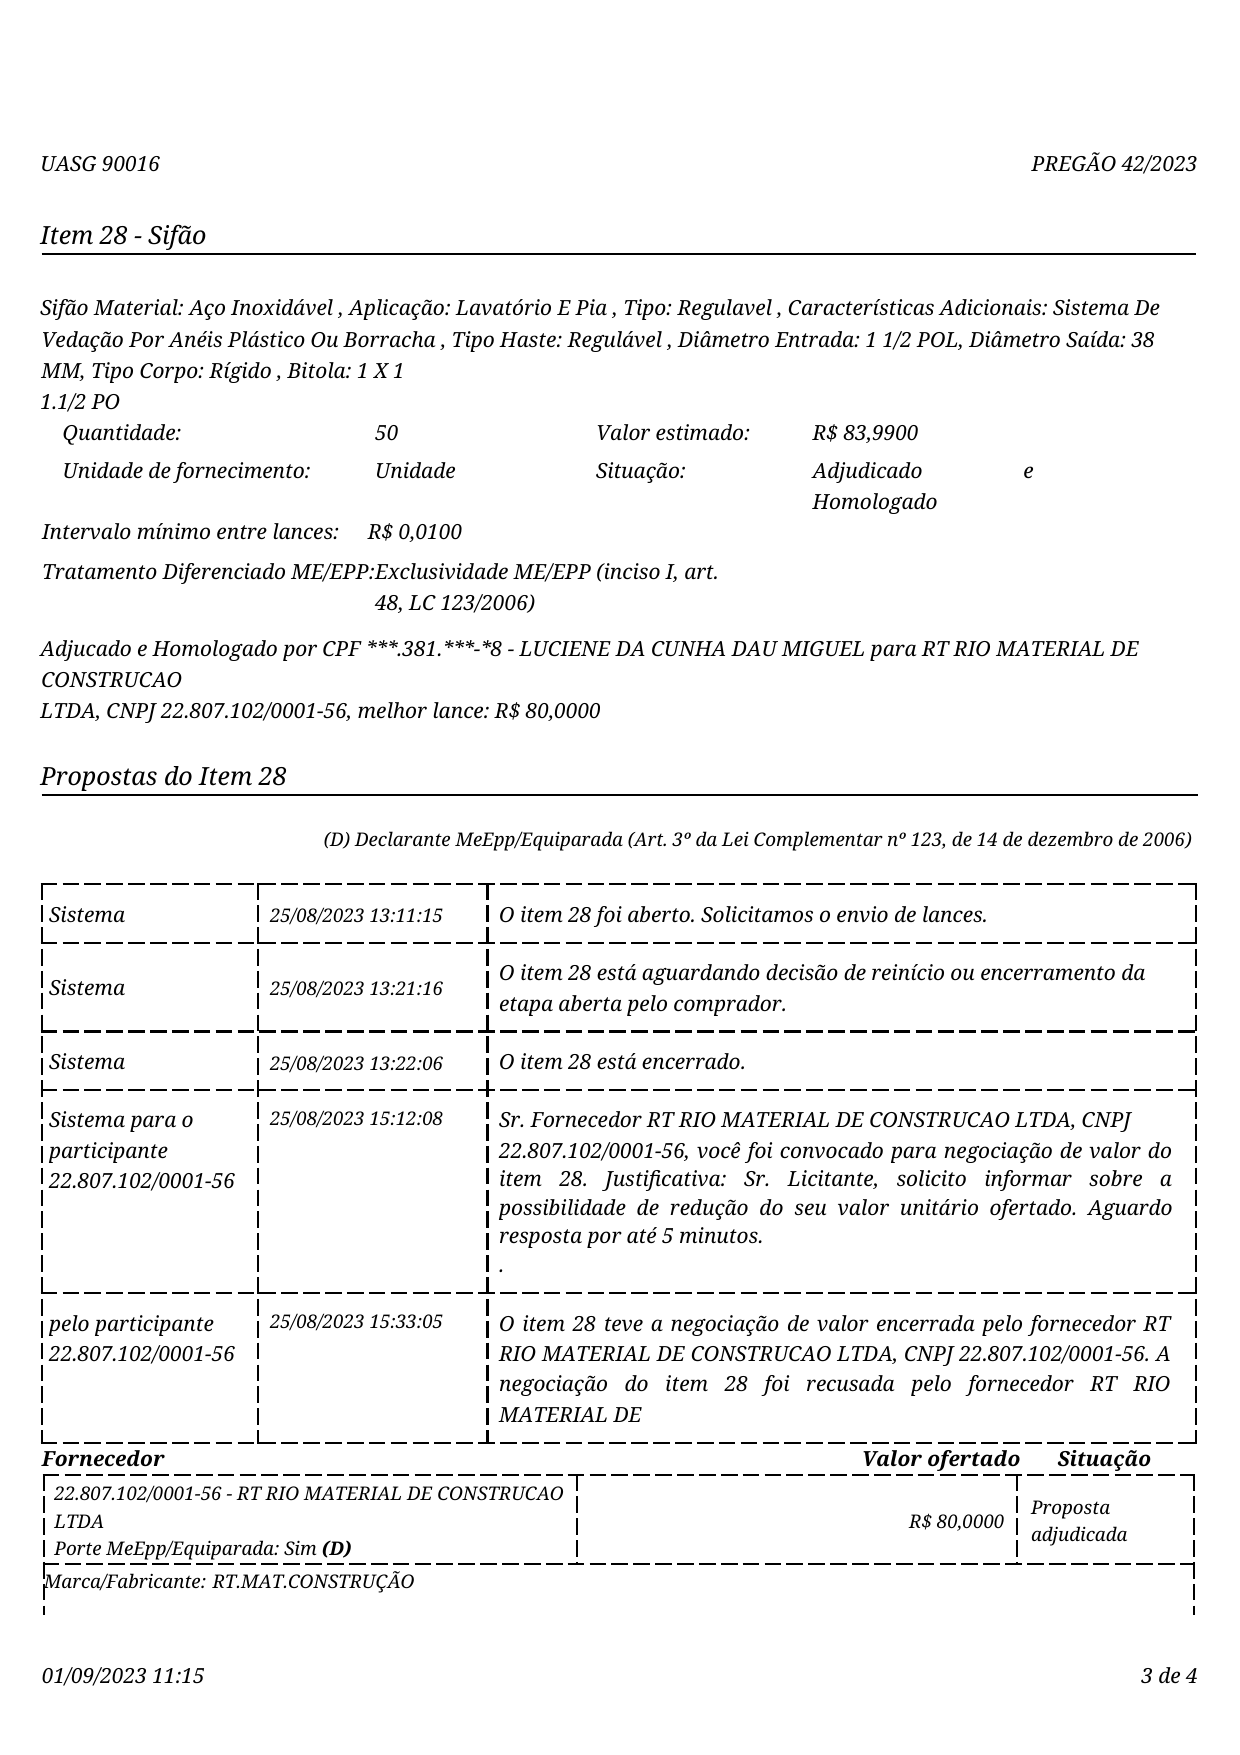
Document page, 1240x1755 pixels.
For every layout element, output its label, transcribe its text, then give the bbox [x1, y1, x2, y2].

text 1.1/2 PO [40, 387, 1200, 416]
text Propostas do Item 28 [40, 759, 1200, 793]
table_header Quantidade: Unidade de fornecimento: [63, 419, 375, 517]
table_cell Sistema [42, 1030, 258, 1089]
text Fornecedor Valor ofertado Situação [42, 1444, 1200, 1472]
table_header 22.807.102/0001-56 - RT RIO MATERIAL DE CONSTRUCAO LTDA Porte MeEpp/Equiparada: Sim (D) [44, 1474, 577, 1562]
table_header R$ 83,9900 Adjudicado e Homologado [813, 419, 1036, 517]
table_cell [838, 1563, 1194, 1615]
table_cell 25/08/2023 13:21:16 [258, 942, 487, 1030]
table_cell 25/08/2023 15:12:08 [258, 1089, 487, 1292]
text (D) Declarante MeEpp/Equiparada (Art. 3º da Lei Complementar nº 123, de 14 de dezembro de 2006) [42, 826, 1194, 851]
text Sifão Material: Aço Inoxidável , Aplicação: Lavatório E Pia , Tipo: Regulavel , Características Adicionais: Sistema De Vedação Por Anéis Plástico Ou Borracha , Tipo Haste: Regulável , Diâmetro Entrada: 1 1/2 POL, Diâmetro Saída: 38 MM, Tipo Corpo: Rígido , Bitola: 1 X 1 [40, 293, 1200, 384]
text Tratamento Diferenciado ME/EPP: Exclusividade ME/EPP (inciso I, art. [42, 557, 1200, 586]
table_header Proposta adjudicada [1017, 1474, 1194, 1562]
table_cell 25/08/2023 15:33:05 [258, 1292, 487, 1442]
table_cell Marca/Fabricante: RT.MAT.CONSTRUÇÃO [44, 1563, 577, 1615]
table_cell pelo participante 22.807.102/0001-56 [42, 1292, 258, 1442]
table_header O item 28 foi aberto. Solicitamos o envio de lances. [488, 883, 1196, 942]
text UASG 90016 PREGÃO 42/2023 [40, 149, 1200, 178]
text 48, LC 123/2006) [375, 588, 1200, 617]
text Item 28 - Sifão [40, 218, 1200, 252]
table_cell O item 28 teve a negociação de valor encerrada pelo fornecedor RT RIO MATERIAL DE CONSTRUCAO LTDA, CNPJ 22.807.102/0001-56. A negociação do item 28 foi recusada pelo fornecedor RT RIO MATERIAL DE [488, 1292, 1196, 1442]
table_cell [577, 1563, 837, 1615]
text LTDA, CNPJ 22.807.102/0001-56, melhor lance: R$ 80,0000 [40, 697, 1200, 725]
text Adjucado e Homologado por CPF ***.381.***-*8 - LUCIENE DA CUNHA DAU MIGUEL para RT RIO MATERIAL DE CONSTRUCAO [40, 634, 1200, 694]
table_header Sistema [42, 883, 258, 942]
table_cell O item 28 está encerrado. [488, 1030, 1196, 1089]
table_header R$ 80,0000 [838, 1474, 1017, 1562]
table_header 25/08/2023 13:11:15 [258, 883, 487, 942]
table_cell Sr. Fornecedor RT RIO MATERIAL DE CONSTRUCAO LTDA, CNPJ 22.807.102/0001-56, você foi convocado para negociação de valor do item 28. Justificativa: Sr. Licitante, solicito informar sobre a possibilidade de redução do seu valor unitário ofertado. Aguardo resposta por até 5 minutos. . [488, 1089, 1196, 1292]
table_cell O item 28 está aguardando decisão de reinício ou encerramento da etapa aberta pelo comprador. [488, 942, 1196, 1030]
table_header Valor estimado: Situação: [596, 419, 812, 517]
table_cell Sistema para o participante 22.807.102/0001-56 [42, 1089, 258, 1292]
table_cell Sistema [42, 942, 258, 1030]
table_header 50 Unidade [375, 419, 596, 517]
table_header [577, 1474, 837, 1562]
text Intervalo mínimo entre lances: R$ 0,0100 [42, 517, 1200, 546]
table_cell 25/08/2023 13:22:06 [258, 1030, 487, 1089]
